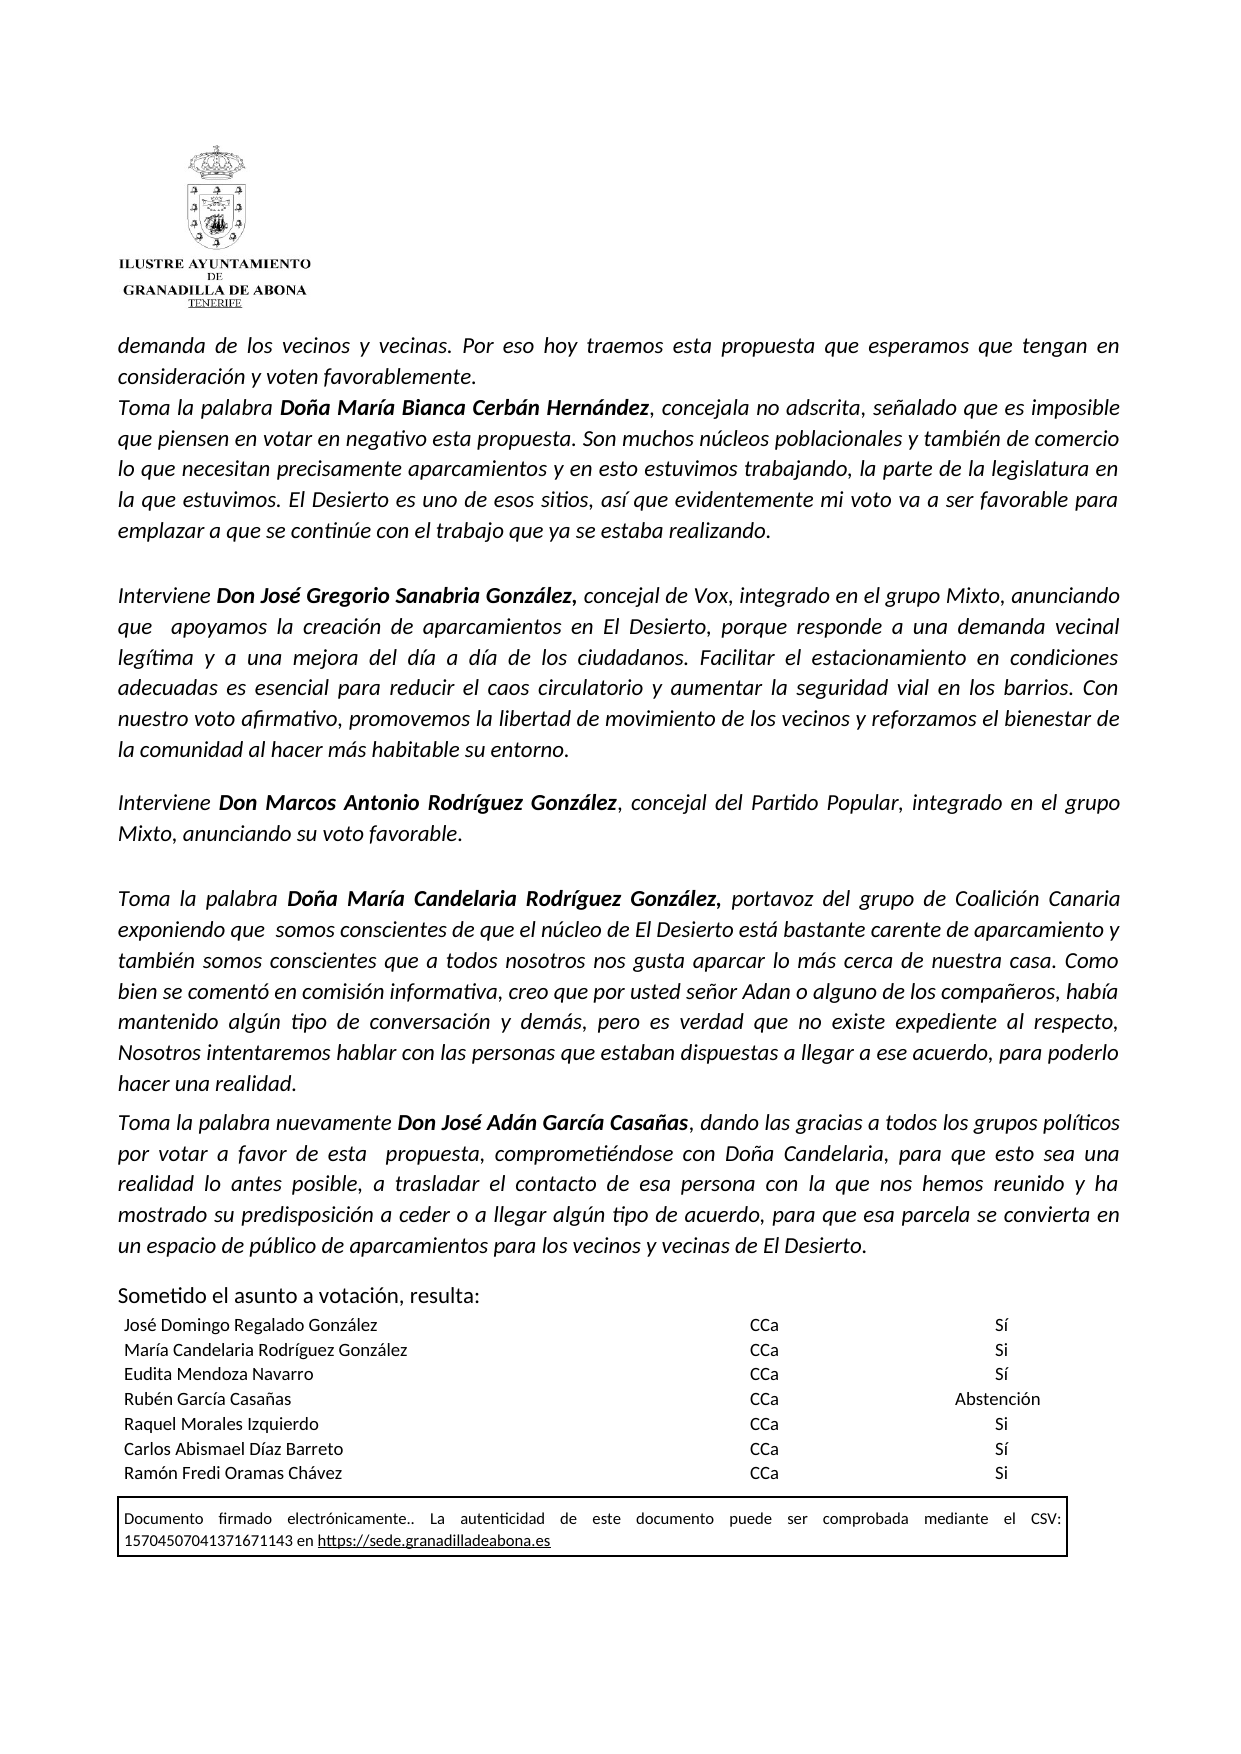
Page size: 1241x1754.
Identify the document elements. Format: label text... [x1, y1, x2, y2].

table_cell Si [955, 1412, 1048, 1437]
table_cell Carlos Abismael Díaz Barreto [124, 1437, 750, 1461]
table_cell Raquel Morales Izquierdo [124, 1412, 750, 1437]
text Interviene Don José Gregorio Sanabria González, concejal de Vox, integrado en el grupo Mixto, anunciando que apoyamos la creación de aparcamientos en El Desierto, porque responde a una demanda vecinal legítima y a una mejora del día a día de los ciudadanos. Facilitar el estacionamiento en condiciones adecuadas es esencial para reducir el caos circulatorio y aumentar la seguridad vial en los barrios. Con nuestro voto afirmativo, promovemos la libertad de movimiento de los vecinos y reforzamos el bienestar de la comunidad al hacer más habitable su entorno. [118, 581, 1124, 763]
text Sometido el asunto a votación, resulta: [118, 1282, 1124, 1309]
table_cell María Candelaria Rodríguez González [124, 1338, 750, 1363]
table_header CCa [750, 1313, 955, 1338]
table_cell Sí [955, 1363, 1048, 1387]
table_cell CCa [750, 1412, 955, 1437]
table_cell CCa [750, 1363, 955, 1387]
text Toma la palabra Doña María Candelaria Rodríguez González, portavoz del grupo de Coalición Canaria exponiendo que somos conscientes de que el núcleo de El Desierto está bastante carente de aparcamiento y también somos conscientes que a todos nosotros nos gusta aparcar lo más cerca de nuestra casa. Como bien se comentó en comisión informativa, creo que por usted señor Adan o alguno de los compañeros, había mantenido algún tipo de conversación y demás, pero es verdad que no existe expediente al respecto, Nosotros intentaremos hablar con las personas que estaban dispuestas a llegar a ese acuerdo, para poderlo hacer una realidad. [118, 884, 1124, 1097]
table_cell Ramón Fredi Oramas Chávez [124, 1461, 750, 1486]
table_cell Abstención [955, 1387, 1048, 1412]
text demanda de los vecinos y vecinas. Por eso hoy traemos esta propuesta que esperamos que tengan en consideración y voten favorablemente. [118, 331, 1124, 390]
table_header Sí [955, 1313, 1048, 1338]
table_cell CCa [750, 1437, 955, 1461]
table_cell Rubén García Casañas [124, 1387, 750, 1412]
text Toma la palabra nuevamente Don José Adán García Casañas, dando las gracias a todos los grupos políticos por votar a favor de esta propuesta, comprometiéndose con Doña Candelaria, para que esto sea una realidad lo antes posible, a trasladar el contacto de esa persona con la que nos hemos reunido y ha mostrado su predisposición a ceder o a llegar algún tipo de acuerdo, para que esa parcela se convierta en un espacio de público de aparcamientos para los vecinos y vecinas de El Desierto. [118, 1108, 1124, 1259]
table_cell CCa [750, 1338, 955, 1363]
text Toma la palabra Doña María Bianca Cerbán Hernández, concejala no adscrita, señalado que es imposible que piensen en votar en negativo esta propuesta. Son muchos núcleos poblacionales y también de comercio lo que necesitan precisamente aparcamientos y en esto estuvimos trabajando, la parte de la legislatura en la que estuvimos. El Desierto es uno de esos sitios, así que evidentemente mi voto va a ser favorable para emplazar a que se continúe con el trabajo que ya se estaba realizando. [118, 393, 1124, 544]
table_cell Si [955, 1338, 1048, 1363]
table_cell CCa [750, 1387, 955, 1412]
table_cell CCa [750, 1461, 955, 1486]
table_cell Eudita Mendoza Navarro [124, 1363, 750, 1387]
table_header José Domingo Regalado González [124, 1313, 750, 1338]
text Interviene Don Marcos Antonio Rodríguez González, concejal del Partido Popular, integrado en el grupo Mixto, anunciando su voto favorable. [118, 788, 1124, 847]
table_cell Sí [955, 1437, 1048, 1461]
table_cell Si [955, 1461, 1048, 1486]
